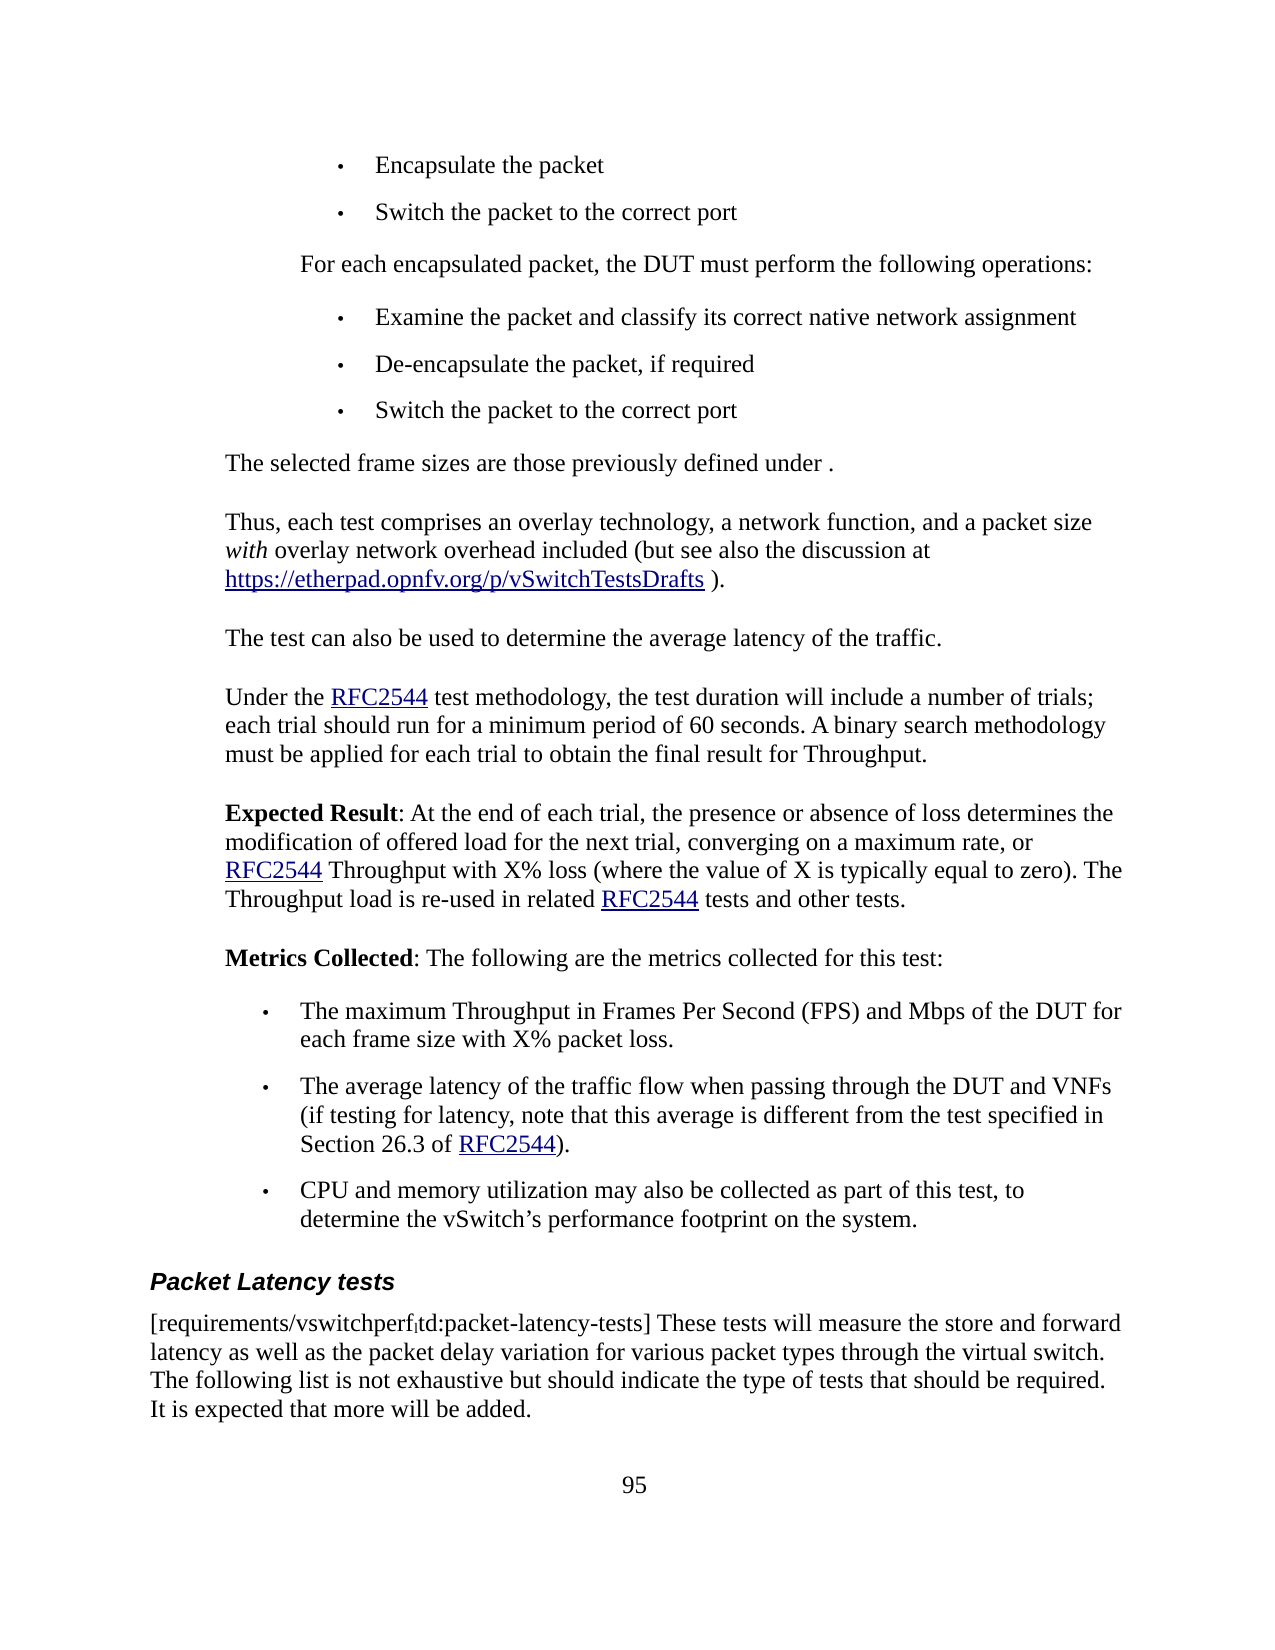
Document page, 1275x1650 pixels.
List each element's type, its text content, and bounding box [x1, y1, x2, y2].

text Thus, each test comprises an overlay technology, a network function, and a packet size with overlay network overhead included (but see also the discussion at https://etherpad.opnfv.org/p/vSwitchTestsDrafts ). [225, 507, 1125, 593]
list The maximum Throughput in Frames Per Second (FPS) and Mbps of the DUT for each frame size with X% packet loss. [262, 996, 1125, 1053]
text The selected frame sizes are those previously defined under . [225, 448, 1125, 477]
list The average latency of the traffic flow when passing through the DUT and VNFs (if testing for latency, note that this average is different from the test specified in Section 26.3 of RFC2544). [262, 1071, 1125, 1157]
subtitle Packet Latency tests [150, 1267, 1125, 1295]
list CPU and memory utilization may also be collected as part of this test, to determine the vSwitch’s performance footprint on the system. [262, 1175, 1125, 1233]
list Switch the packet to the correct port [337, 197, 1125, 225]
text Metrics Collected: The following are the metrics collected for this test: [225, 943, 1125, 972]
text The test can also be used to determine the average latency of the traffic. [225, 623, 1125, 652]
text Under the RFC2544 test methodology, the test duration will include a number of trials; each trial should run for a minimum period of 60 seconds. A binary search methodology must be applied for each trial to obtain the final result for Throughput. [225, 682, 1125, 768]
text Expected Result: At the end of each trial, the presence or absence of loss determines the modification of offered load for the next trial, converging on a maximum rate, or RFC2544 Throughput with X% loss (where the value of X is typically equal to zero). The Throughput load is re-used in related RFC2544 tests and other tests. [225, 798, 1125, 913]
list Switch the packet to the correct port [337, 395, 1125, 424]
list De-encapsulate the packet, if required [337, 349, 1125, 377]
text For each encapsulated packet, the DUT must perform the following operations: [300, 249, 1125, 278]
list Examine the packet and classify its correct native network assignment [337, 302, 1125, 331]
list Encapsulate the packet [337, 150, 1125, 179]
text [requirements/vswitchperfltd:packet-latency-tests] These tests will measure the store and forward latency as well as the packet delay variation for various packet types through the virtual switch. The following list is not exhaustive but should indicate the type of tests that should be required. It is expected that more will be added. [150, 1308, 1125, 1423]
